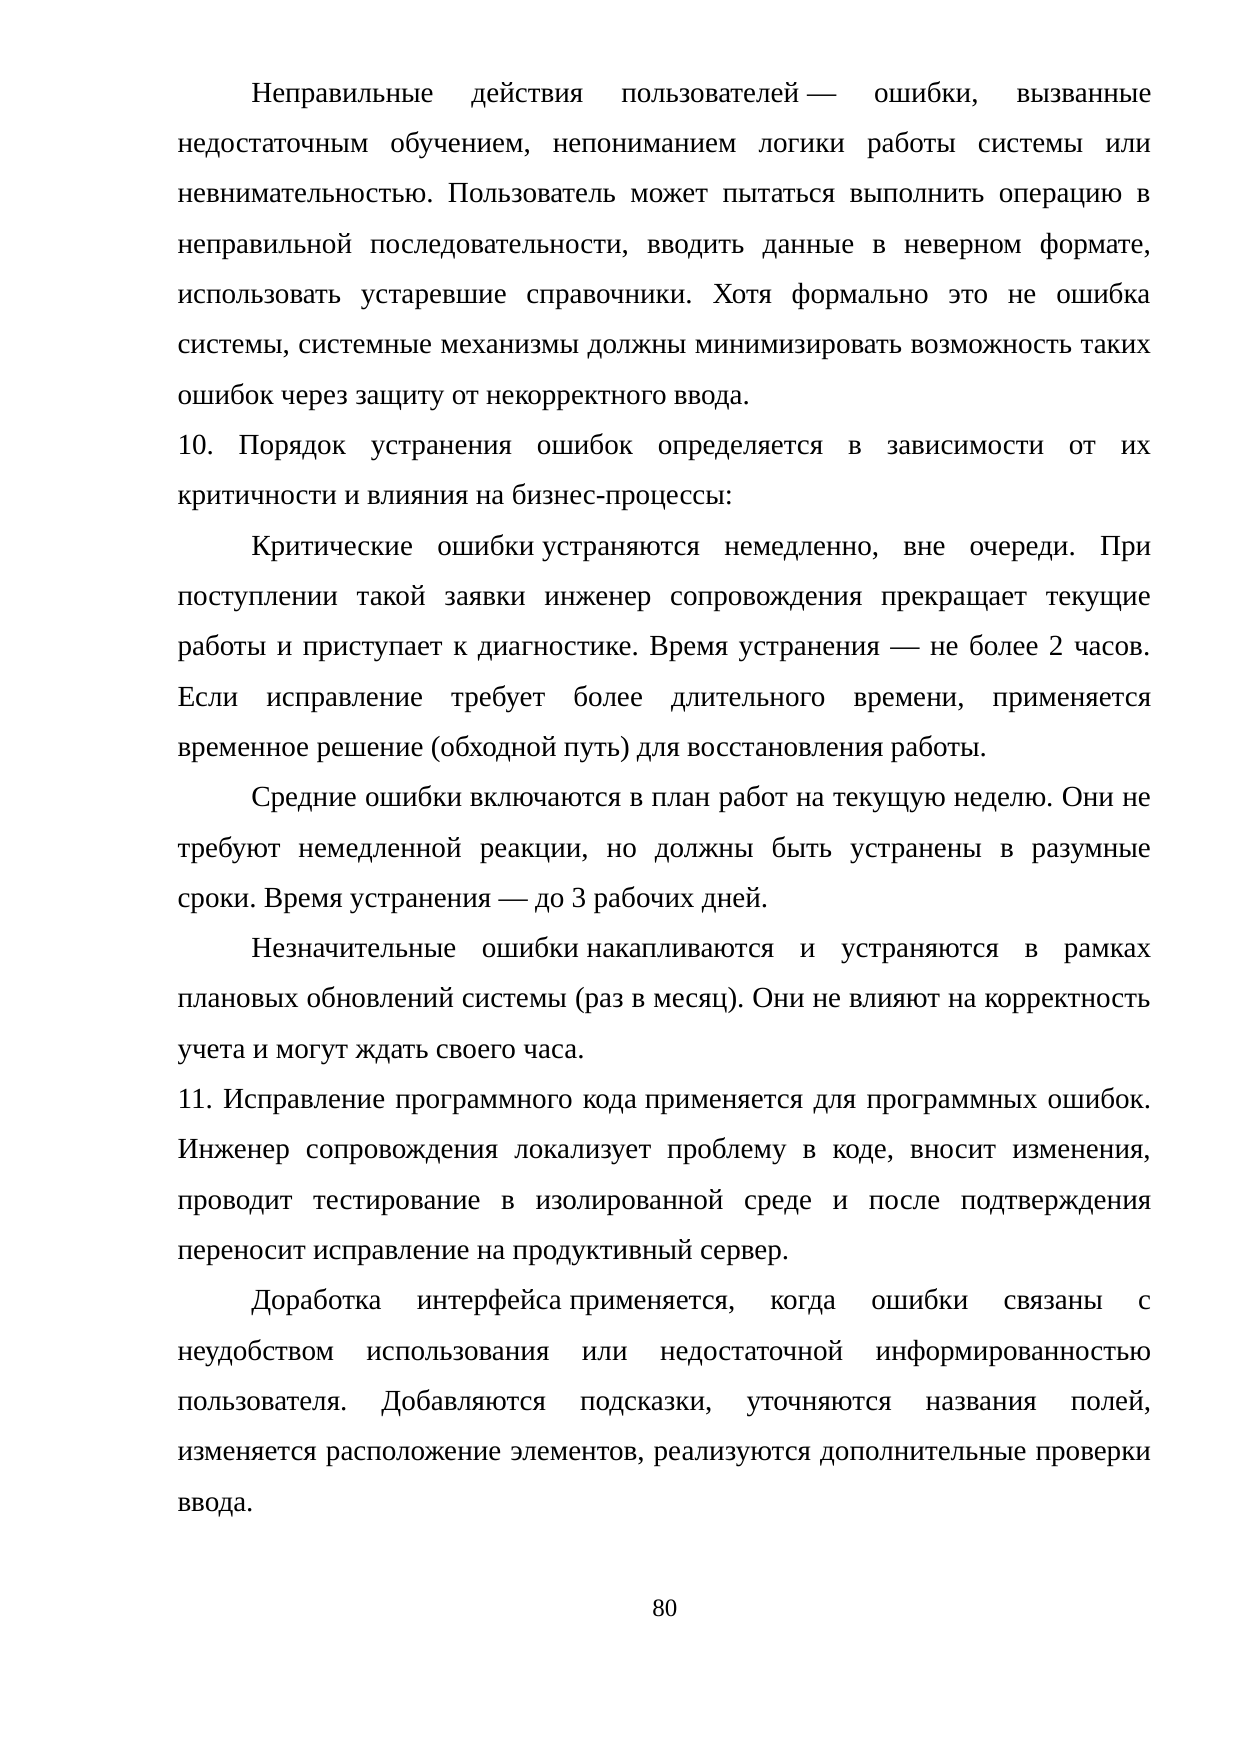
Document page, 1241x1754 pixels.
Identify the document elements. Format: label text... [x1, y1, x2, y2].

text 11. Исправление программного кода применяется для программных ошибок. Инженер сопровождения локализует проблему в коде, вносит изменения, проводит тестирование в изолированной среде и после подтверждения переносит исправление на продуктивный сервер. [177, 1081, 1152, 1266]
text Критические ошибки устраняются немедленно, вне очереди. При поступлении такой заявки инженер сопровождения прекращает текущие работы и приступает к диагностике. Время устранения — не более 2 часов. Если исправление требует более длительного времени, применяется временное решение (обходной путь) для восстановления работы. [177, 528, 1152, 763]
text Доработка интерфейса применяется, когда ошибки связаны с неудобством использования или недостаточной информированностью пользователя. Добавляются подсказки, уточняются названия полей, изменяется расположение элементов, реализуются дополнительные проверки ввода. [177, 1282, 1152, 1517]
text Незначительные ошибки накапливаются и устраняются в рамках плановых обновлений системы (раз в месяц). Они не влияют на корректность учета и могут ждать своего часа. [177, 930, 1152, 1064]
text Средние ошибки включаются в план работ на текущую неделю. Они не требуют немедленной реакции, но должны быть устранены в разумные сроки. Время устранения — до 3 рабочих дней. [177, 779, 1152, 913]
text 10. Порядок устранения ошибок определяется в зависимости от их критичности и влияния на бизнес-процессы: [177, 427, 1152, 511]
text Неправильные действия пользователей — ошибки, вызванные недостаточным обучением, непониманием логики работы системы или невнимательностью. Пользователь может пытаться выполнить операцию в неправильной последовательности, вводить данные в неверном формате, использовать устаревшие справочники. Хотя формально это не ошибка системы, системные механизмы должны минимизировать возможность таких ошибок через защиту от некорректного ввода. [177, 75, 1152, 410]
